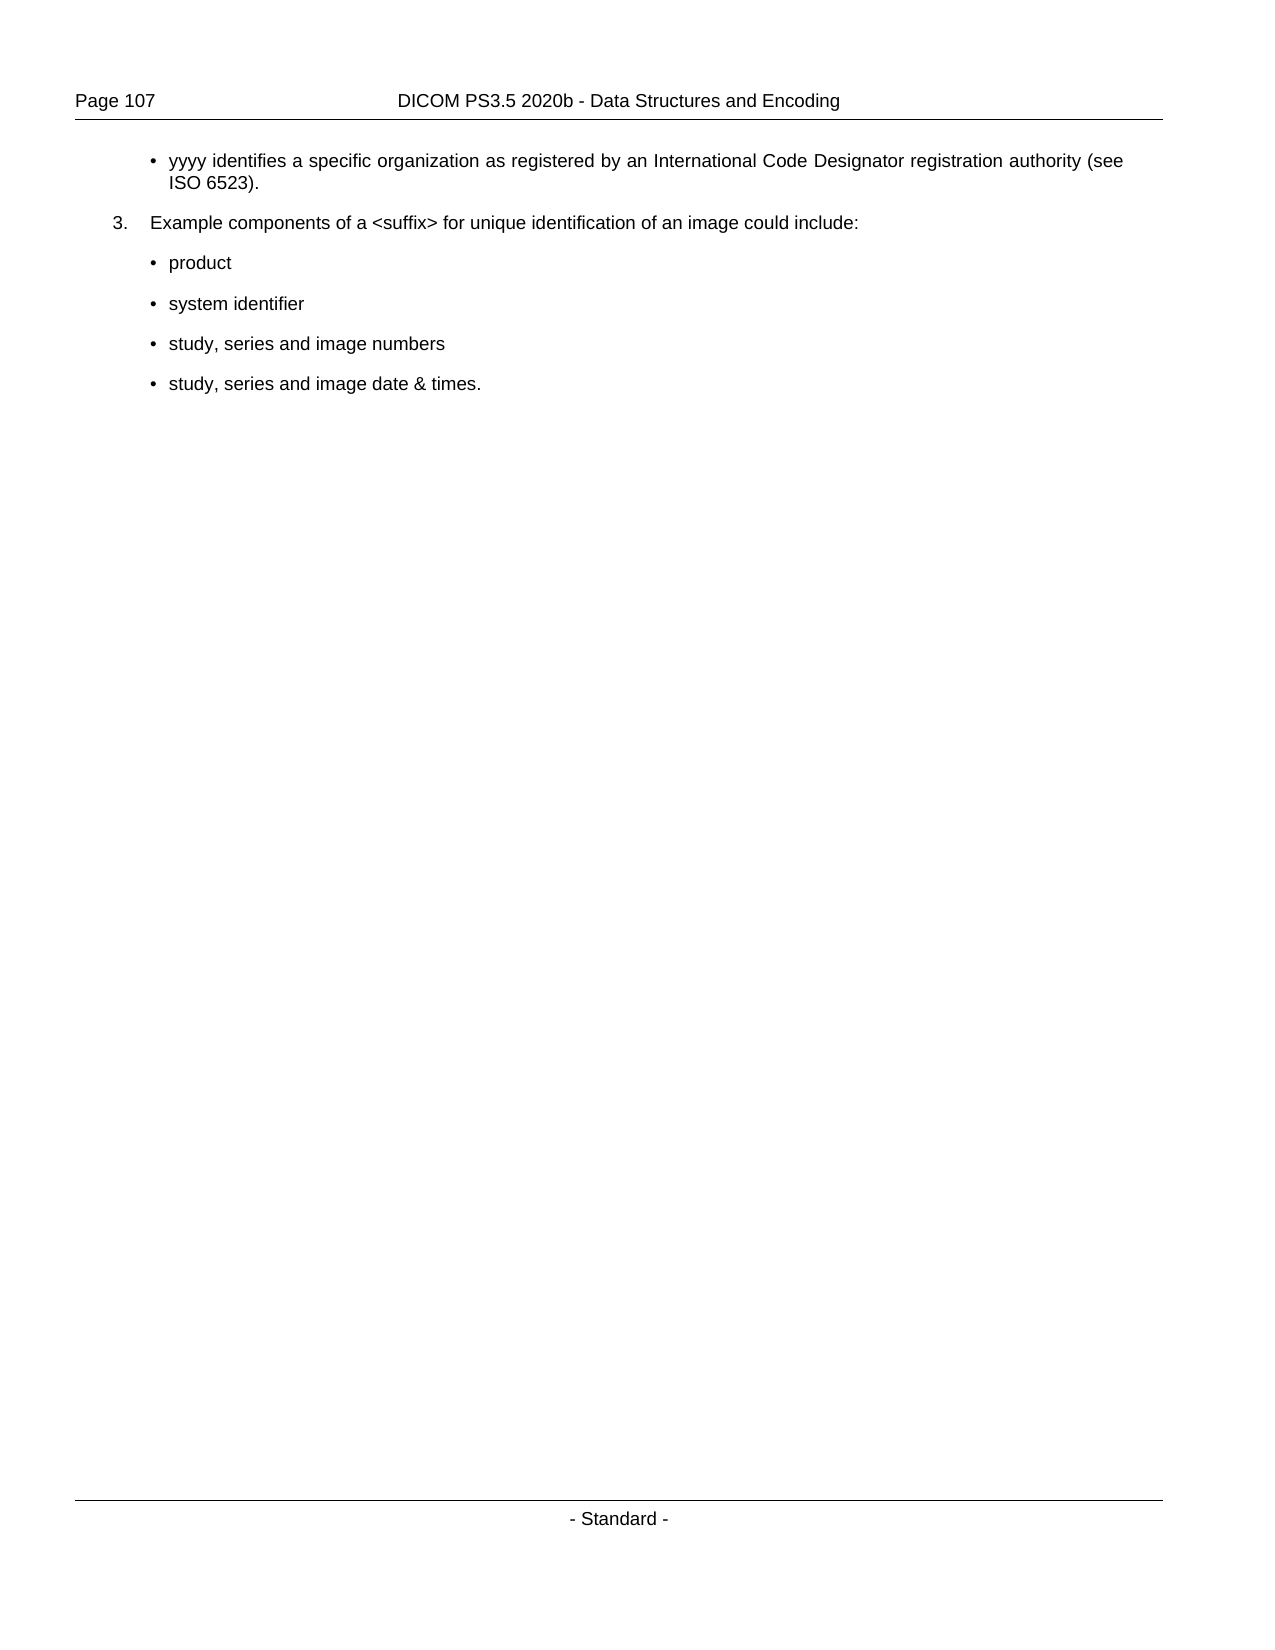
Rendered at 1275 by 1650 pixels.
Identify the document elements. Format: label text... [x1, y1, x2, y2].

text 3. Example components of a <suffix> for unique identification of an image could include: [112, 212, 1125, 233]
text • product [150, 252, 1125, 274]
text • yyyy identifies a specific organization as registered by an International Code Designator registration authority (see ISO 6523). [150, 150, 1125, 193]
text • study, series and image numbers [150, 333, 1125, 354]
text • study, series and image date & times. [150, 373, 1125, 395]
text • system identifier [150, 292, 1125, 314]
